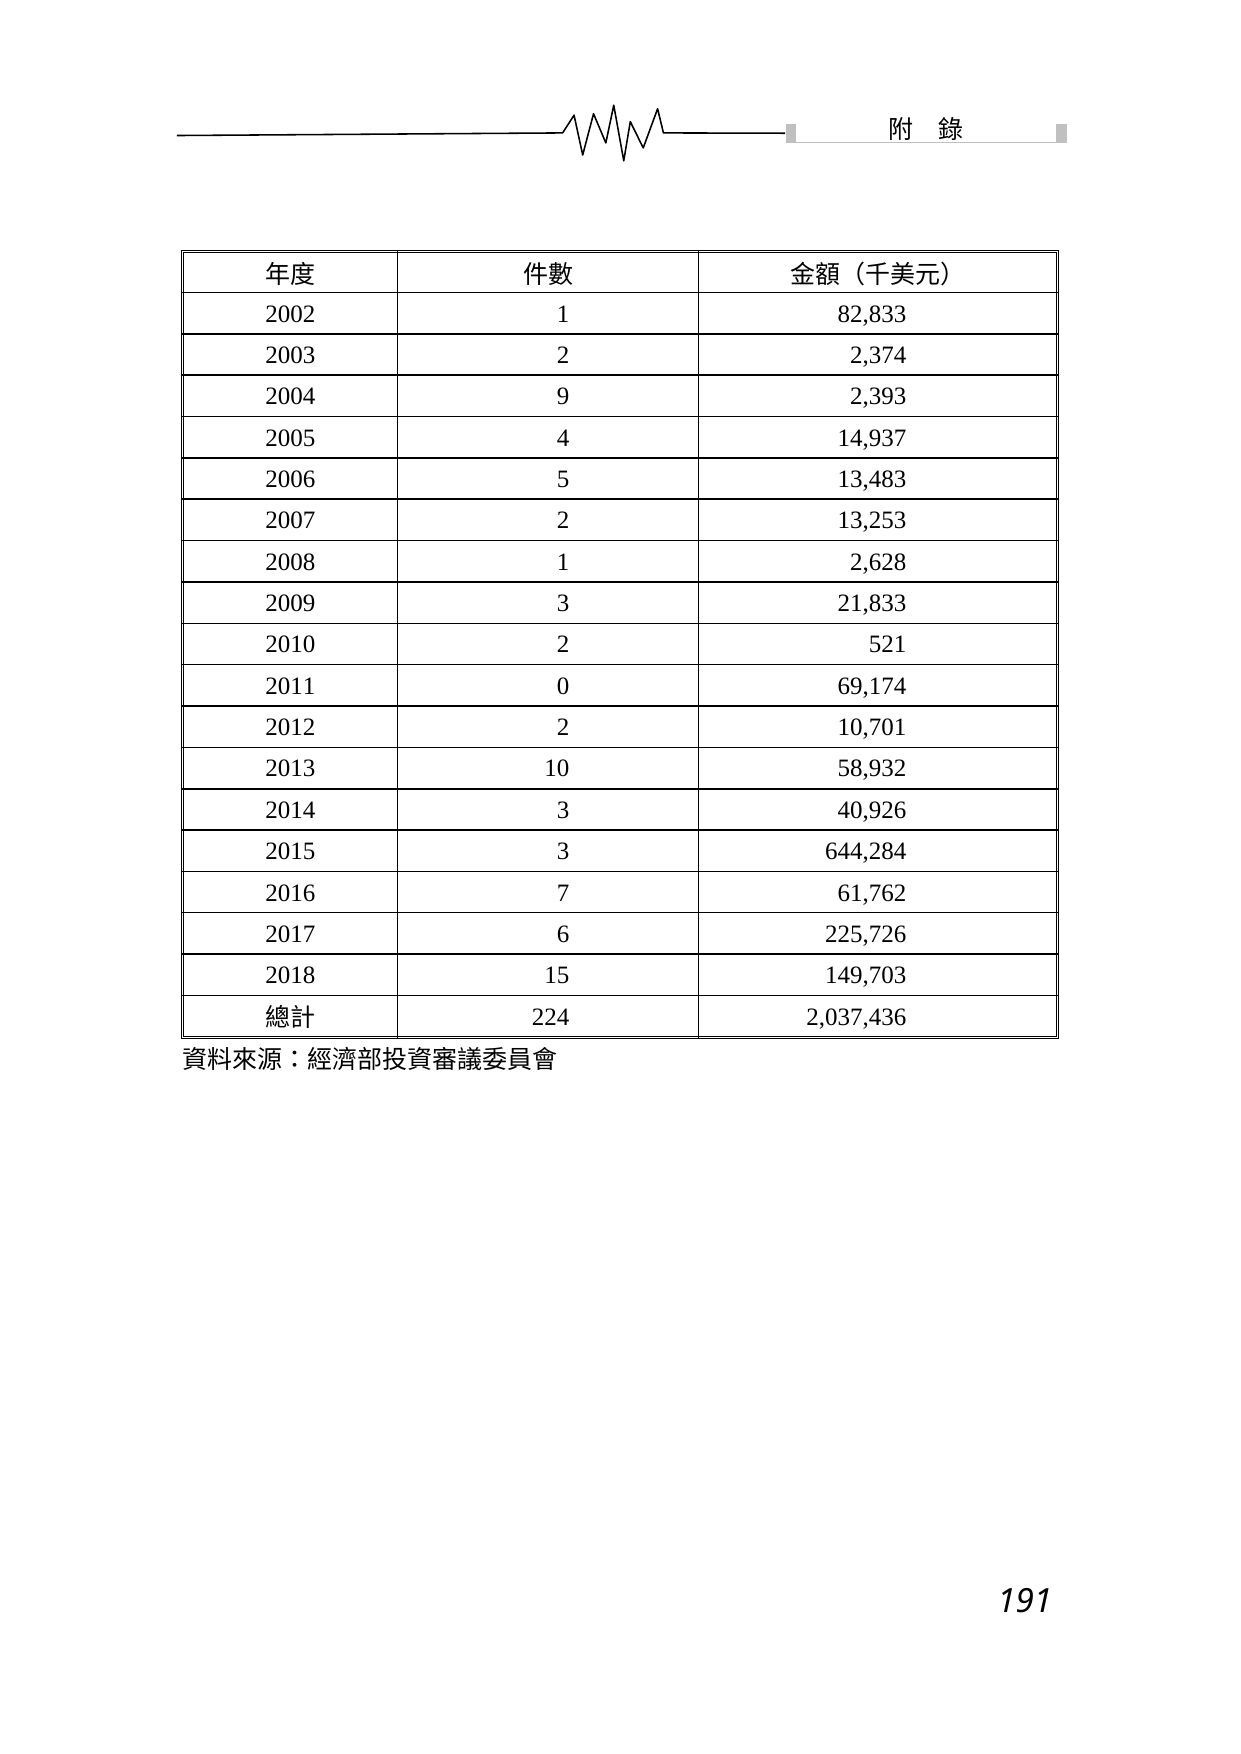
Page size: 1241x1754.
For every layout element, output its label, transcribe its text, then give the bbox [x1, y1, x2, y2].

table_cell 6 [398, 913, 698, 953]
table_cell 82,833 [699, 293, 1056, 333]
table_cell 3 [398, 790, 698, 829]
table_cell 2012 [184, 707, 397, 746]
table_cell 5 [398, 459, 698, 498]
table_cell 2003 [184, 335, 397, 374]
table_cell 15 [398, 955, 698, 994]
table_cell 2016 [184, 872, 397, 912]
table_cell 10,701 [699, 707, 1056, 746]
table_cell 2,393 [699, 376, 1056, 416]
table_cell 2 [398, 624, 698, 664]
table_cell 2004 [184, 376, 397, 416]
table_cell 2017 [184, 913, 397, 953]
table_cell 7 [398, 872, 698, 912]
table_cell 2,374 [699, 335, 1056, 374]
table_cell 2,628 [699, 541, 1056, 581]
table_cell 3 [398, 583, 698, 622]
table_cell 69,174 [699, 665, 1056, 705]
table_cell 224 [398, 996, 698, 1036]
table_cell 2002 [184, 293, 397, 333]
table_cell 2007 [184, 500, 397, 540]
table_cell 1 [398, 293, 698, 333]
table_cell 2015 [184, 831, 397, 871]
table_cell 2013 [184, 748, 397, 788]
table_cell 2008 [184, 541, 397, 581]
table_cell 3 [398, 831, 698, 871]
table_cell 13,483 [699, 459, 1056, 498]
table_cell 61,762 [699, 872, 1056, 912]
table_cell 總計 [184, 996, 397, 1036]
table_header 金額（千美元） [699, 253, 1056, 292]
table_cell 9 [398, 376, 698, 416]
table_cell 2 [398, 335, 698, 374]
table_cell 2010 [184, 624, 397, 664]
table_cell 2006 [184, 459, 397, 498]
table_cell 644,284 [699, 831, 1056, 871]
table_cell 2 [398, 500, 698, 540]
table_cell 14,937 [699, 417, 1056, 457]
table_cell 225,726 [699, 913, 1056, 953]
table_cell 4 [398, 417, 698, 457]
table_cell 521 [699, 624, 1056, 664]
table_cell 0 [398, 665, 698, 705]
table_header 年度 [184, 253, 397, 292]
table_cell 58,932 [699, 748, 1056, 788]
table_cell 2011 [184, 665, 397, 705]
table_cell 2018 [184, 955, 397, 994]
table_cell 10 [398, 748, 698, 788]
table_cell 40,926 [699, 790, 1056, 829]
table_header 件數 [398, 253, 698, 292]
text 資料來源：經濟部投資審議委員會 [183, 1039, 1058, 1075]
table_cell 2014 [184, 790, 397, 829]
table_cell 21,833 [699, 583, 1056, 622]
table_cell 1 [398, 541, 698, 581]
table_cell 2 [398, 707, 698, 746]
table_cell 2,037,436 [699, 996, 1056, 1036]
table_cell 13,253 [699, 500, 1056, 540]
table_cell 2009 [184, 583, 397, 622]
table_cell 2005 [184, 417, 397, 457]
table_cell 149,703 [699, 955, 1056, 994]
